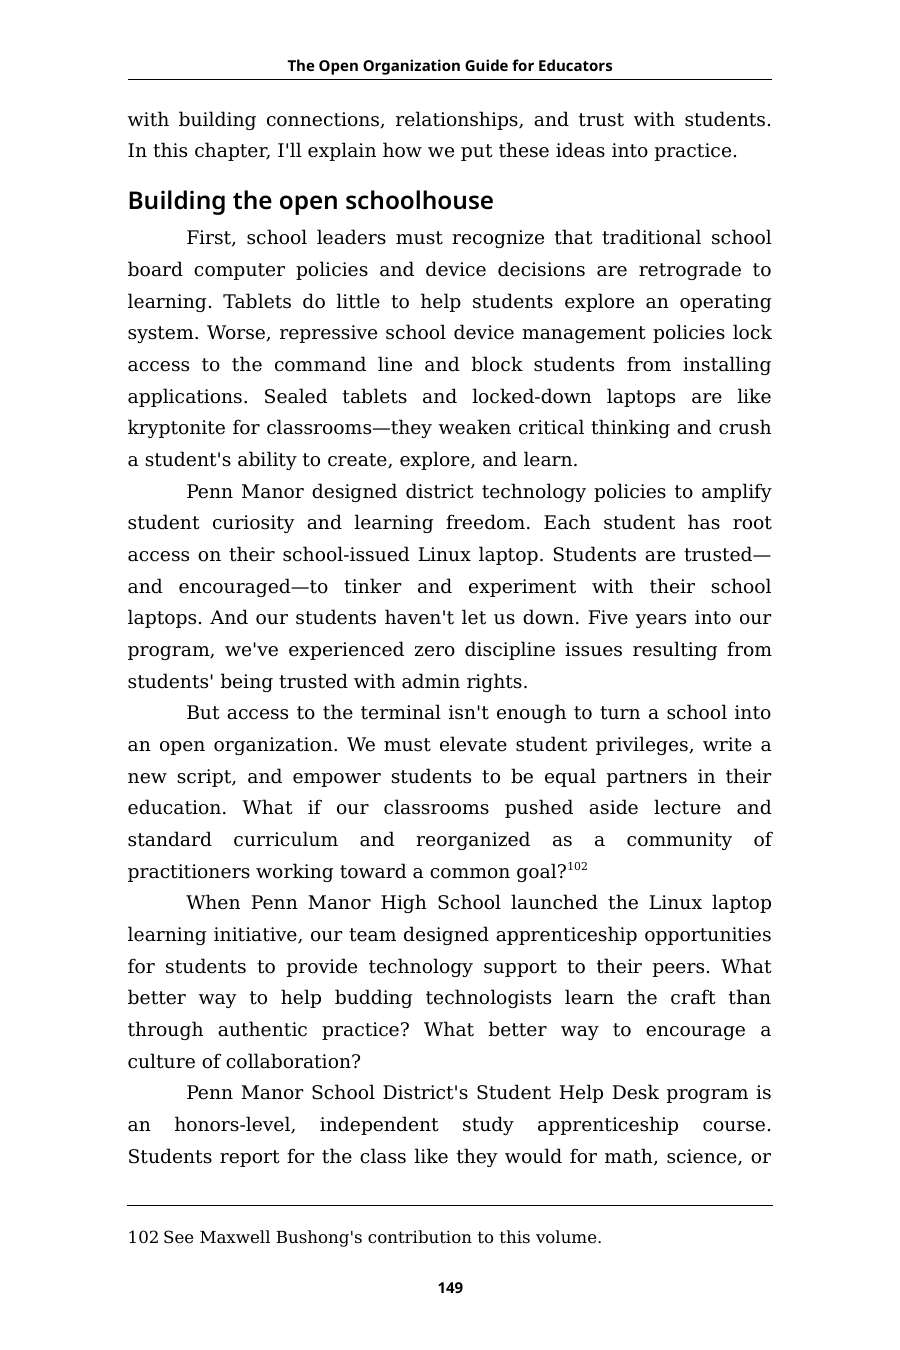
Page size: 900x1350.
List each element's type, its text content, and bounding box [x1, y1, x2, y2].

text Penn Manor designed district technology policies to amplify student curiosity and learning freedom. Each student has root access on their school-issued Linux laptop. Students are trusted—and encouraged—to tinker and experiment with their school laptops. And our students haven't let us down. Five years into our program, we've experienced zero discipline issues resulting from students' being trusted with admin rights. [127, 481, 772, 693]
text Penn Manor School District's Student Help Desk program is an honors-level, independent study apprenticeship course. Students report for the class like they would for math, science, or [127, 1082, 772, 1168]
text First, school leaders must recognize that traditional school board computer policies and device decisions are retrograde to learning. Tablets do little to help students explore an operating system. Worse, repressive school device management policies lock access to the command line and block students from installing applications. Sealed tablets and locked-down laptops are like kryptonite for classrooms—they weaken critical thinking and crush a student's ability to create, explore, and learn. [127, 227, 772, 471]
text But access to the terminal isn't enough to turn a school into an open organization. We must elevate student privileges, write a new script, and empower students to be equal partners in their education. What if our classrooms pushed aside lecture and standard curriculum and reorganized as a community of practitioners working toward a common goal? [127, 702, 772, 883]
text with building connections, relationships, and trust with students. In this chapter, I'll explain how we put these ideas into practice. [127, 109, 772, 162]
text See Maxwell Bushong's contribution to this volume. [127, 1228, 772, 1247]
subtitle Building the open schoolhouse [127, 187, 772, 215]
text When Penn Manor High School launched the Linux laptop learning initiative, our team designed apprenticeship opportunities for students to provide technology support to their peers. What better way to help budding technologists learn the craft than through authentic practice? What better way to encourage a culture of collaboration? [127, 892, 772, 1073]
